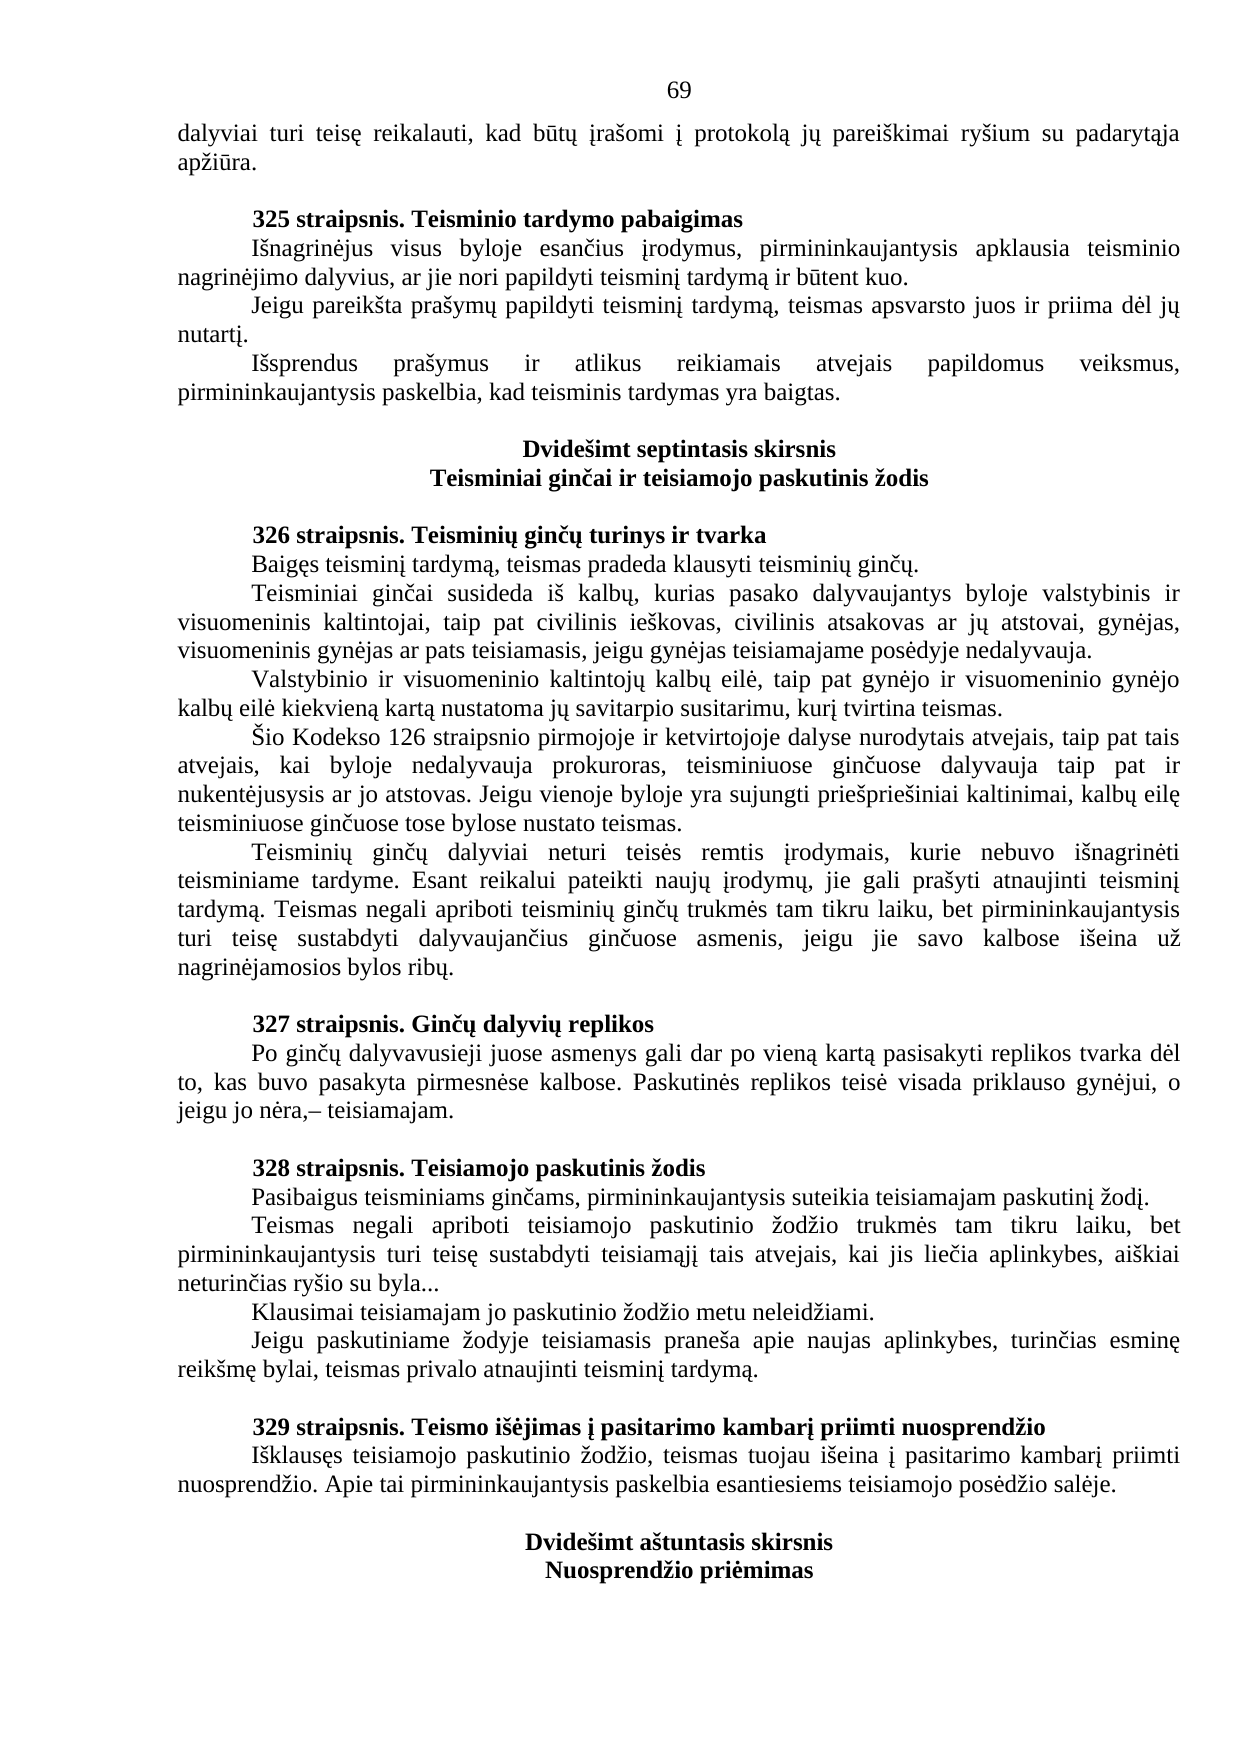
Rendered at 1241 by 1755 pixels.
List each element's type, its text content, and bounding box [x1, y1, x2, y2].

text 328 straipsnis. Teisiamojo paskutinis žodis [177, 1153, 1181, 1182]
text 325 straipsnis. Teisminio tardymo pabaigimas [177, 204, 1181, 233]
text 329 straipsnis. Teismo išėjimas į pasitarimo kambarį priimti nuosprendžio [177, 1412, 1181, 1441]
text Teismas negali apriboti teisiamojo paskutinio žodžio trukmės tam tikru laiku, bet pirmininkaujantysis turi teisę sustabdyti teisiamąjį tais atvejais, kai jis liečia aplinkybes, aiškiai neturinčias ryšio su byla... [177, 1211, 1181, 1297]
text Nuosprendžio priėmimas [177, 1556, 1181, 1584]
text Dvidešimt septintasis skirsnis [177, 434, 1181, 463]
text Teisminiai ginčai ir teisiamojo paskutinis žodis [177, 463, 1181, 492]
text Baigęs teisminį tardymą, teismas pradeda klausyti teisminių ginčų. [177, 549, 1181, 578]
text Pasibaigus teisminiams ginčams, pirmininkaujantysis suteikia teisiamajam paskutinį žodį. [177, 1182, 1181, 1211]
text dalyviai turi teisę reikalauti, kad būtų įrašomi į protokolą jų pareiškimai ryšium su padarytąja apžiūra. [177, 118, 1181, 176]
text Išnagrinėjus visus byloje esančius įrodymus, pirmininkaujantysis apklausia teisminio nagrinėjimo dalyvius, ar jie nori papildyti teisminį tardymą ir būtent kuo. [177, 233, 1181, 291]
text Klausimai teisiamajam jo paskutinio žodžio metu neleidžiami. [177, 1297, 1181, 1326]
text Šio Kodekso 126 straipsnio pirmojoje ir ketvirtojoje dalyse nurodytais atvejais, taip pat tais atvejais, kai byloje nedalyvauja prokuroras, teisminiuose ginčuose dalyvauja taip pat ir nukentėjusysis ar jo atstovas. Jeigu vienoje byloje yra sujungti priešpriešiniai kaltinimai, kalbų eilę teisminiuose ginčuose tose bylose nustato teismas. [177, 722, 1181, 837]
text Teisminiai ginčai susideda iš kalbų, kurias pasako dalyvaujantys byloje valstybinis ir visuomeninis kaltintojai, taip pat civilinis ieškovas, civilinis atsakovas ar jų atstovai, gynėjas, visuomeninis gynėjas ar pats teisiamasis, jeigu gynėjas teisiamajame posėdyje nedalyvauja. [177, 578, 1181, 664]
text Išklausęs teisiamojo paskutinio žodžio, teismas tuojau išeina į pasitarimo kambarį priimti nuosprendžio. Apie tai pirmininkaujantysis paskelbia esantiesiems teisiamojo posėdžio salėje. [177, 1441, 1181, 1498]
text Išsprendus prašymus ir atlikus reikiamais atvejais papildomus veiksmus, pirmininkaujantysis paskelbia, kad teisminis tardymas yra baigtas. [177, 348, 1181, 406]
text Valstybinio ir visuomeninio kaltintojų kalbų eilė, taip pat gynėjo ir visuomeninio gynėjo kalbų eilė kiekvieną kartą nustatoma jų savitarpio susitarimu, kurį tvirtina teismas. [177, 664, 1181, 722]
text 327 straipsnis. Ginčų dalyvių replikos [177, 1009, 1181, 1038]
text Po ginčų dalyvavusieji juose asmenys gali dar po vieną kartą pasisakyti replikos tvarka dėl to, kas buvo pasakyta pirmesnėse kalbose. Paskutinės replikos teisė visada priklauso gynėjui, o jeigu jo nėra,– teisiamajam. [177, 1038, 1181, 1124]
text Jeigu paskutiniame žodyje teisiamasis praneša apie naujas aplinkybes, turinčias esminę reikšmę bylai, teismas privalo atnaujinti teisminį tardymą. [177, 1326, 1181, 1383]
text Dvidešimt aštuntasis skirsnis [177, 1527, 1181, 1556]
text Teisminių ginčų dalyviai neturi teisės remtis įrodymais, kurie nebuvo išnagrinėti teisminiame tardyme. Esant reikalui pateikti naujų įrodymų, jie gali prašyti atnaujinti teisminį tardymą. Teismas negali apriboti teisminių ginčų trukmės tam tikru laiku, bet pirmininkaujantysis turi teisę sustabdyti dalyvaujančius ginčuose asmenis, jeigu jie savo kalbose išeina už nagrinėjamosios bylos ribų. [177, 837, 1181, 981]
text Jeigu pareikšta prašymų papildyti teisminį tardymą, teismas apsvarsto juos ir priima dėl jų nutartį. [177, 291, 1181, 348]
text 326 straipsnis. Teisminių ginčų turinys ir tvarka [177, 521, 1181, 549]
